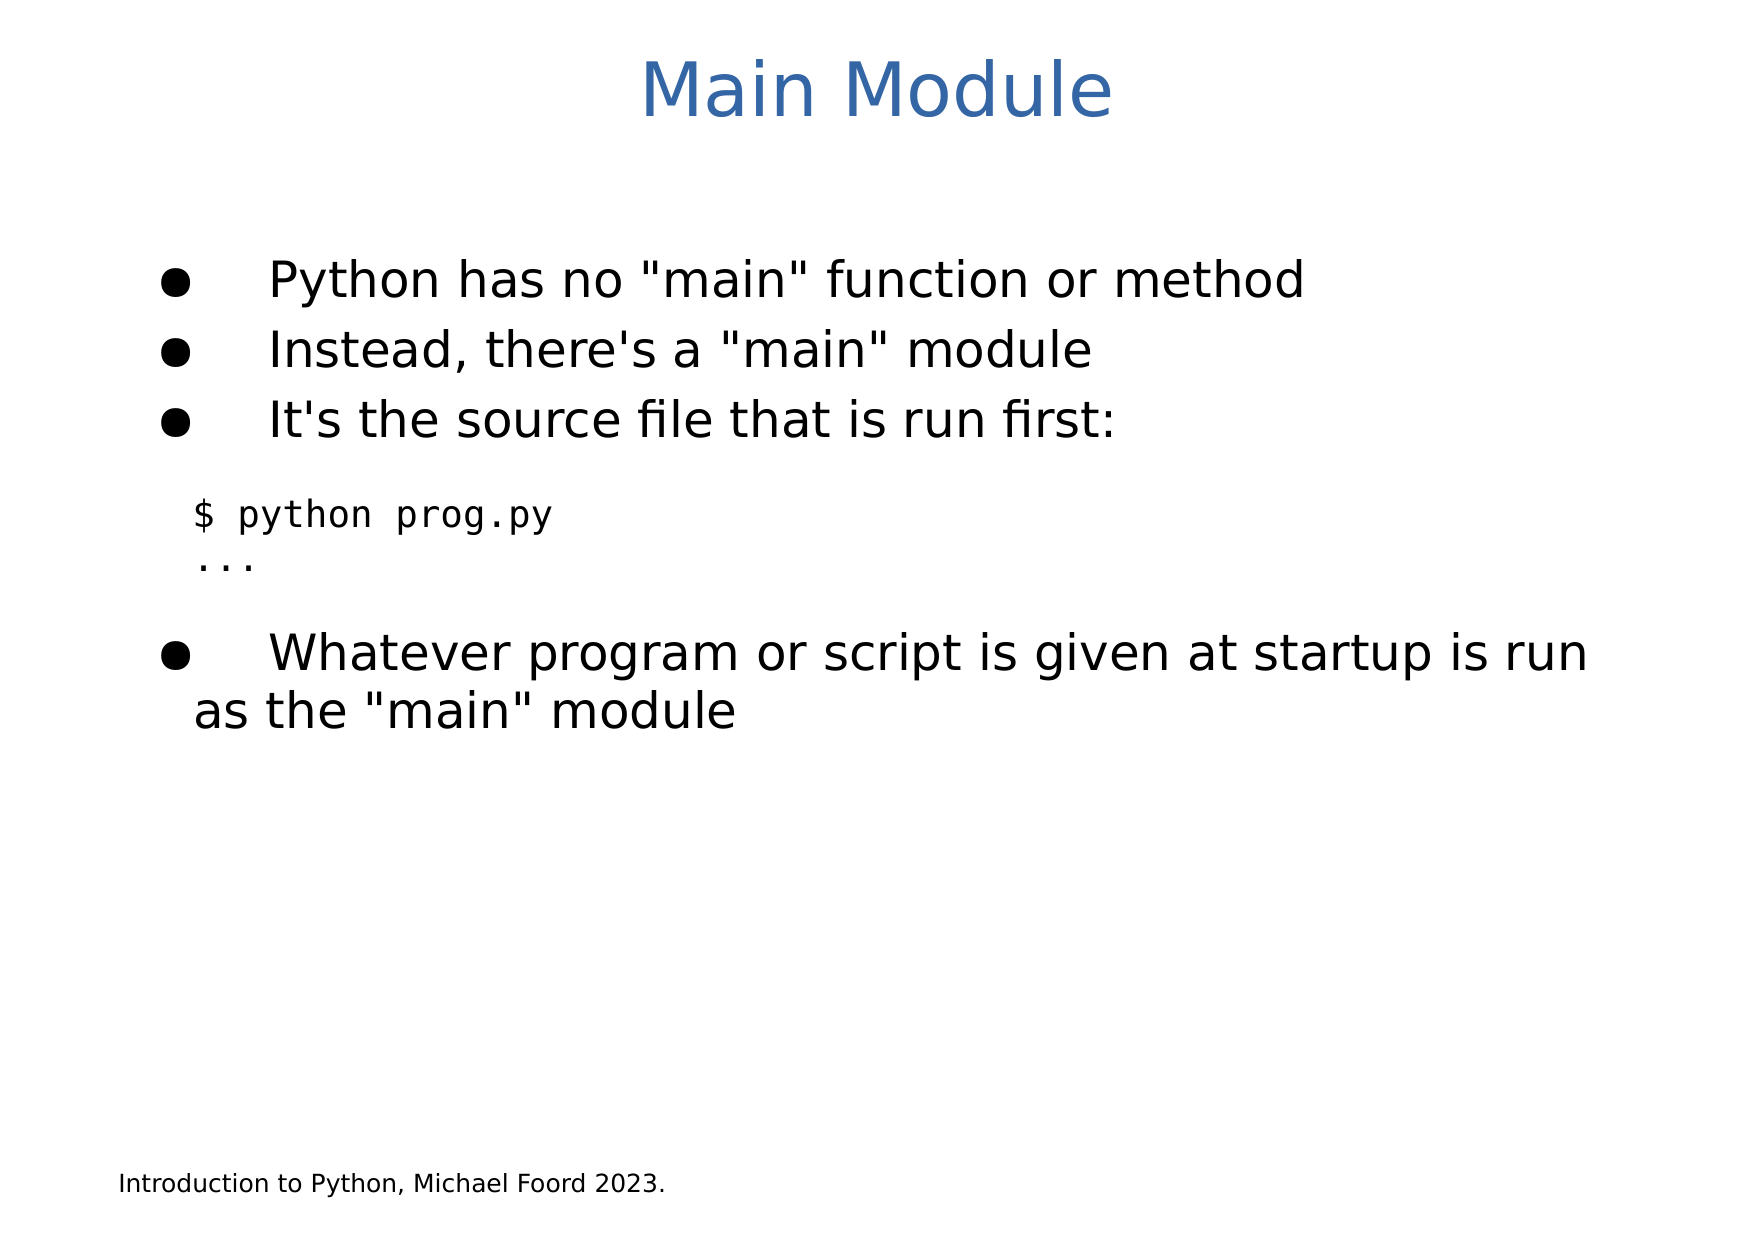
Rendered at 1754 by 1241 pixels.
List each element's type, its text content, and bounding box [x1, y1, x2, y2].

subtitle Main Module [118, 47, 1636, 134]
list Python has no "main" function or method [156, 251, 1636, 309]
list Whatever program or script is given at startup is run as the "main" module [156, 624, 1636, 740]
list Instead, there's a "main" module [156, 321, 1636, 379]
list It's the source file that is run first: [156, 391, 1636, 449]
text $ python prog.py [192, 493, 1636, 536]
text ... [192, 536, 1636, 580]
